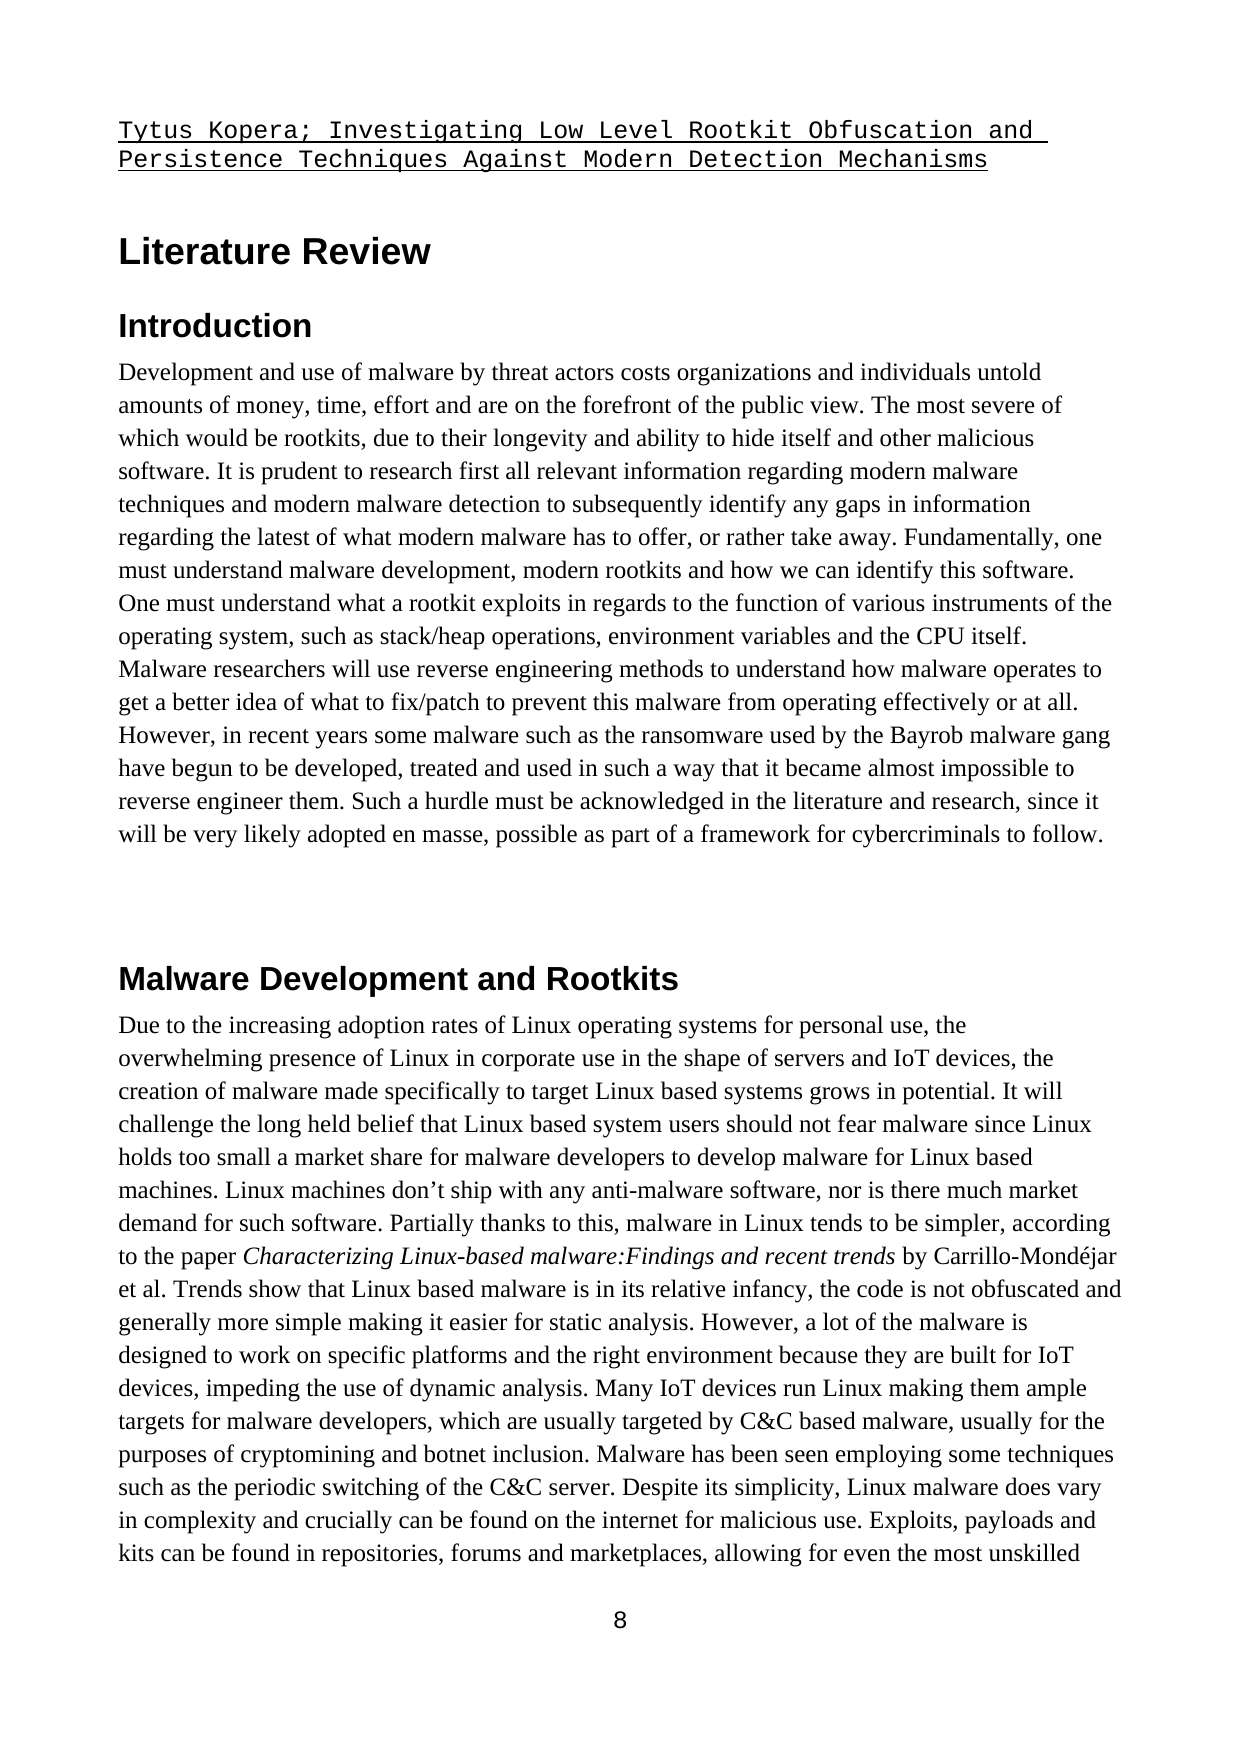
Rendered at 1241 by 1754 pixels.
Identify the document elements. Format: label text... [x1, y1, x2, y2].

text Due to the increasing adoption rates of Linux operating systems for personal use, the overwhelming presence of Linux in corporate use in the shape of servers and IoT devices, the creation of malware made specifically to target Linux based systems grows in potential. It will challenge the long held belief that Linux based system users should not fear malware since Linux holds too small a market share for malware developers to develop malware for Linux based machines. Linux machines don’t ship with any anti-malware software, nor is there much market demand for such software. Partially thanks to this, malware in Linux tends to be simpler, according to the paper Characterizing Linux-based malware:Findings and recent trends by Carrillo-Mondéjar et al. Trends show that Linux based malware is in its relative infancy, the code is not obfuscated and generally more simple making it easier for static analysis. However, a lot of the malware is designed to work on specific platforms and the right environment because they are built for IoT devices, impeding the use of dynamic analysis. Many IoT devices run Linux making them ample targets for malware developers, which are usually targeted by C&C based malware, usually for the purposes of cryptomining and botnet inclusion. Malware has been seen employing some techniques such as the periodic switching of the C&C server. Despite its simplicity, Linux malware does vary in complexity and crucially can be found on the internet for malicious use. Exploits, payloads and kits can be found in repositories, forums and marketplaces, allowing for even the most unskilled [118, 1010, 1122, 1567]
subtitle Introduction [118, 306, 1122, 344]
subtitle Literature Review [118, 229, 1122, 272]
text Development and use of malware by threat actors costs organizations and individuals untold amounts of money, time, effort and are on the forefront of the public view. The most severe of which would be rootkits, due to their longevity and ability to hide itself and other malicious software. It is prudent to research first all relevant information regarding modern malware techniques and modern malware detection to subsequently identify any gaps in information regarding the latest of what modern malware has to offer, or rather take away. Fundamentally, one must understand malware development, modern rootkits and how we can identify this software. One must understand what a rootkit exploits in regards to the function of various instruments of the operating system, such as stack/heap operations, environment variables and the CPU itself. Malware researchers will use reverse engineering methods to understand how malware operates to get a better idea of what to fix/patch to prevent this malware from operating effectively or at all. However, in recent years some malware such as the ransomware used by the Bayrob malware gang have begun to be developed, treated and used in such a way that it became almost impossible to reverse engineer them. Such a hurdle must be acknowledged in the literature and research, since it will be very likely adopted en masse, possible as part of a framework for cybercriminals to follow. [118, 357, 1122, 848]
subtitle Malware Development and Rootkits [118, 959, 1122, 998]
